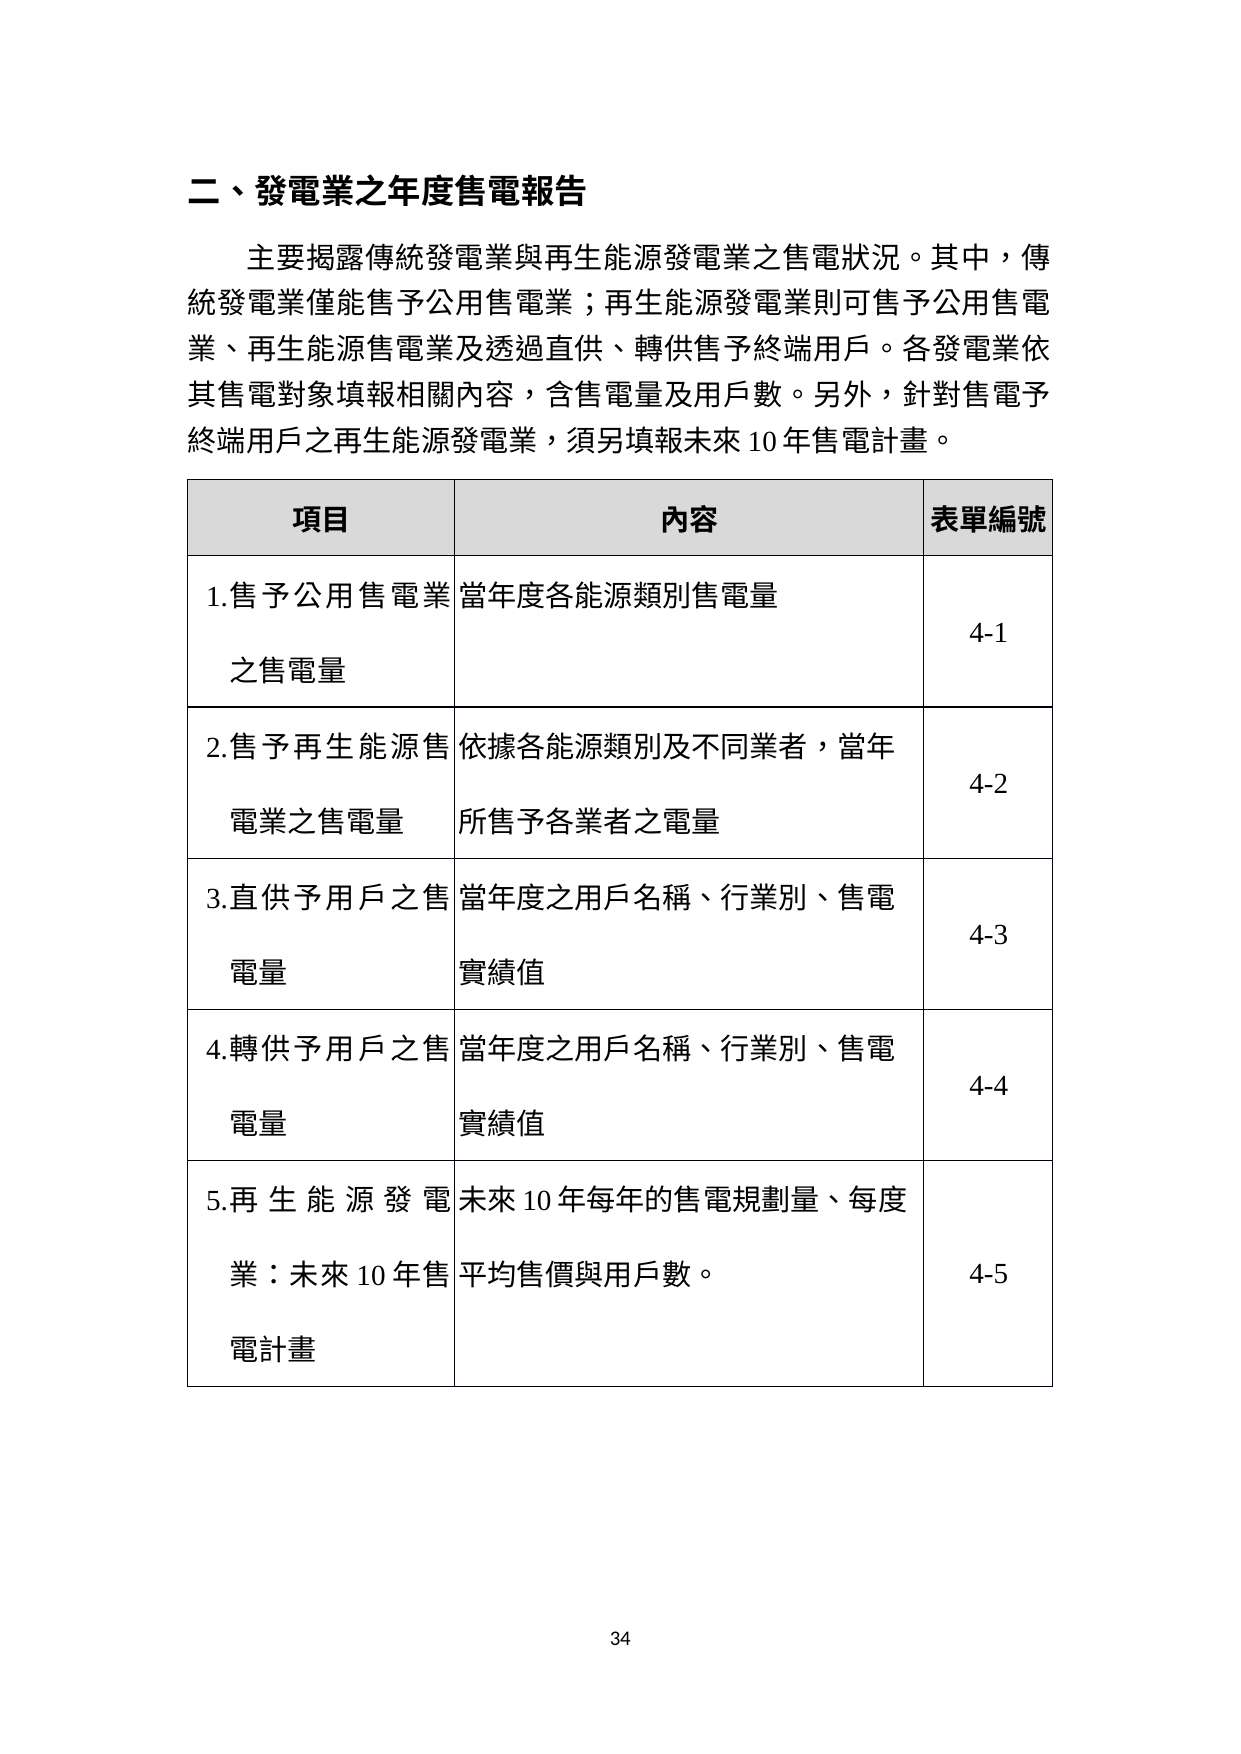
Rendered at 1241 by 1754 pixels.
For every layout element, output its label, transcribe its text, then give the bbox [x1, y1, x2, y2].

table_cell 4-5 [924, 1161, 1052, 1386]
table_cell 依據各能源類別及不同業者，當年所售予各業者之電量 [455, 708, 923, 857]
table_cell 4-3 [924, 859, 1052, 1008]
table_cell 未來10年每年的售電規劃量、每度平均售價與用戶數。 [455, 1161, 923, 1386]
table_cell 當年度之用戶名稱、行業別、售電實績值 [455, 1010, 923, 1159]
table_cell 4-4 [924, 1010, 1052, 1159]
table_header 內容 [455, 480, 923, 555]
table_header 項目 [188, 480, 454, 555]
table_cell 當年度各能源類別售電量 [455, 556, 923, 706]
subtitle 二、發電業之年度售電報告 [187, 164, 1053, 213]
table_cell 4-2 [924, 708, 1052, 857]
table_cell 售予再生能源售電業之售電量 [188, 708, 454, 857]
table_cell 轉供予用戶之售電量 [188, 1010, 454, 1159]
table_header 表單編號 [924, 480, 1052, 555]
text 主要揭露傳統發電業與再生能源發電業之售電狀況。其中，傳統發電業僅能售予公用售電業；再生能源發電業則可售予公用售電業、再生能源售電業及透過直供、轉供售予終端用戶。各發電業依其售電對象填報相關內容，含售電量及用戶數。另外，針對售電予終端用戶之再生能源發電業，須另填報未來10年售電計畫。 [187, 231, 1053, 461]
table_cell 售予公用售電業之售電量 [188, 556, 454, 706]
table_cell 當年度之用戶名稱、行業別、售電實績值 [455, 859, 923, 1008]
table_cell 再生能源發電業：未來10年售電計畫 [188, 1161, 454, 1386]
table_cell 直供予用戶之售電量 [188, 859, 454, 1008]
table_cell 4-1 [924, 556, 1052, 706]
